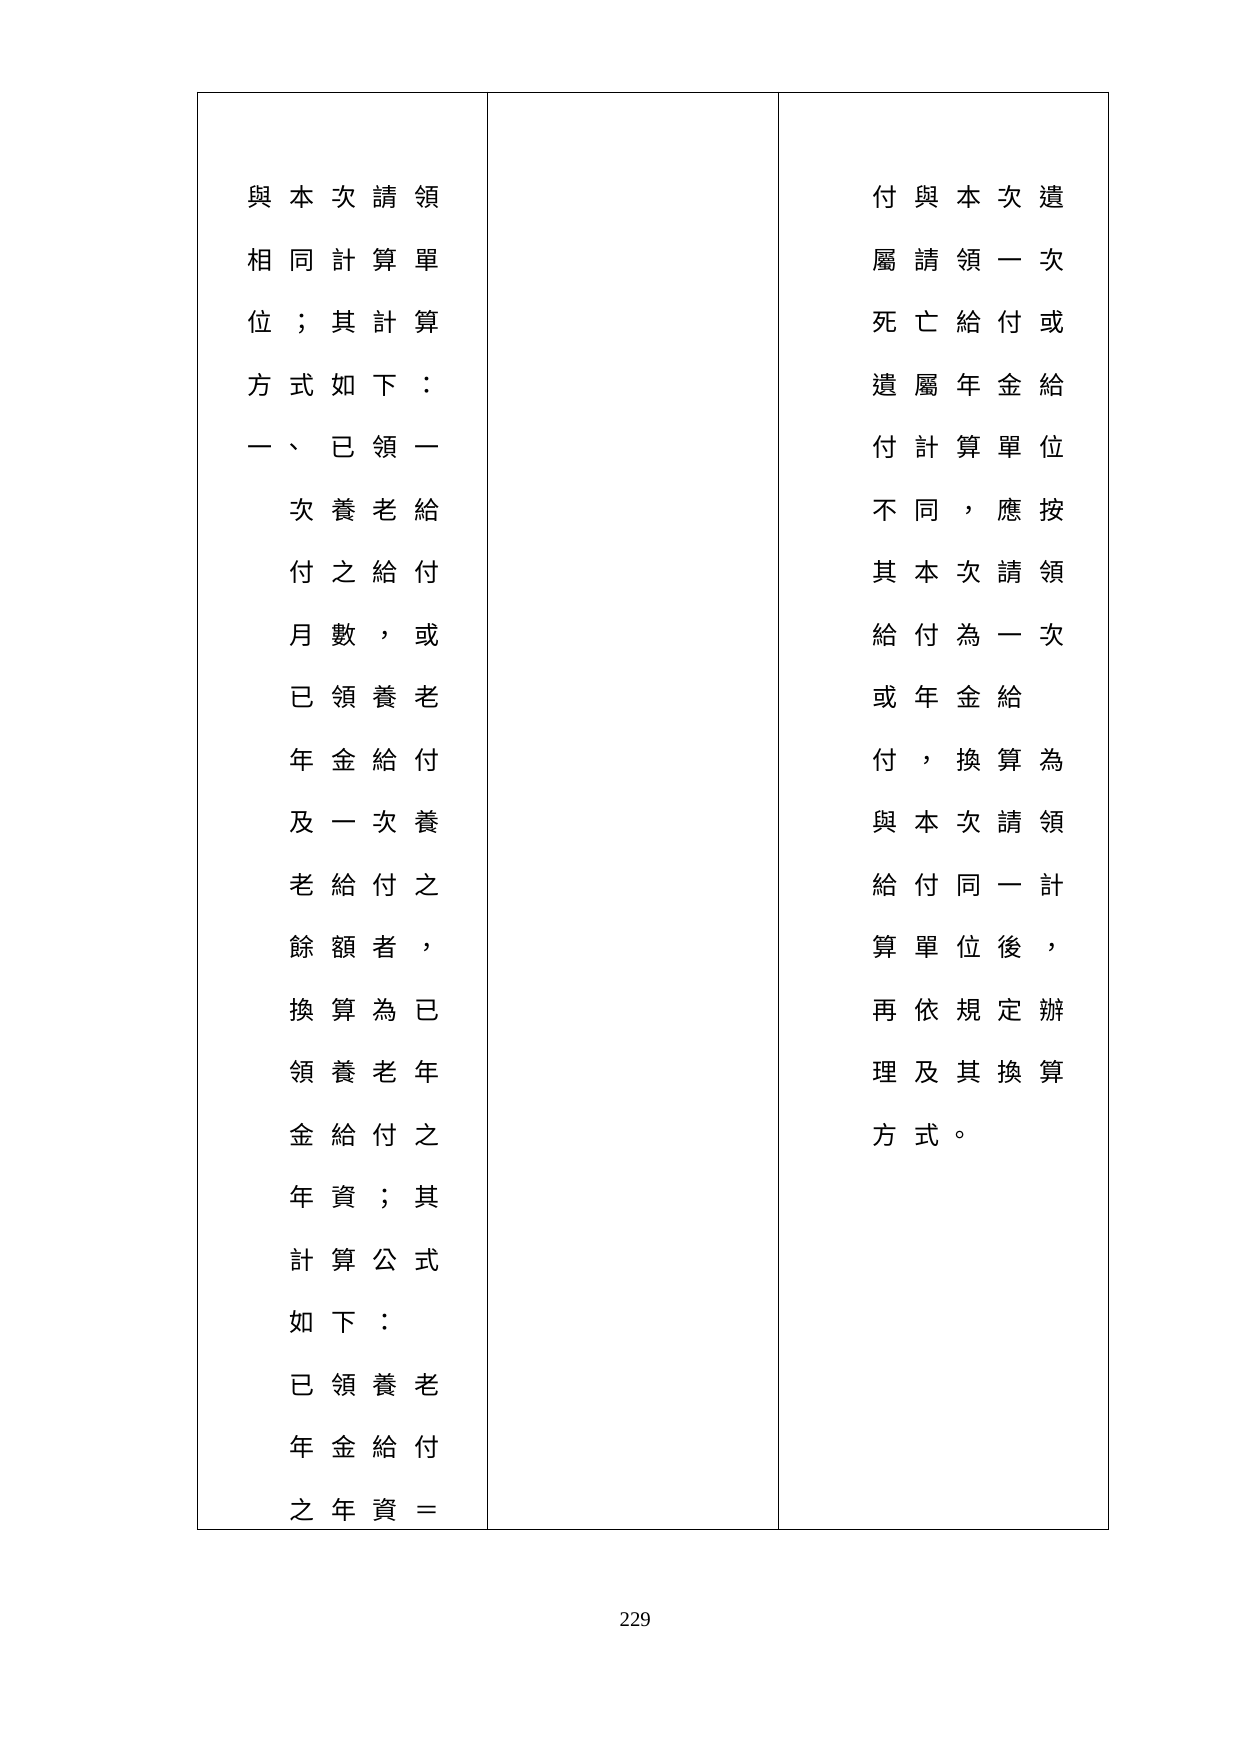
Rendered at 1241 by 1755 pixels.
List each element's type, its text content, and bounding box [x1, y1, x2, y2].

table_cell 付與本次遺屬請領一次死亡給付或遺屬年金給付計算單位不同，應按其本次請領給付為一次或年金給付，換算為與本次請領給付同一計算單位後，再依規定辦理及其換算方式。 [779, 93, 1108, 1529]
table_cell 與本次請領相同計算單位；其計算方式如下： 一、已領一次養老給付之給付月數，或已領養老年金給付及一次養老給付之餘額者，換算為已領養老年金給付之年資；其計算公式如下： 已領養老年金給付之年資＝ [198, 93, 487, 1529]
table_cell [488, 93, 778, 1529]
